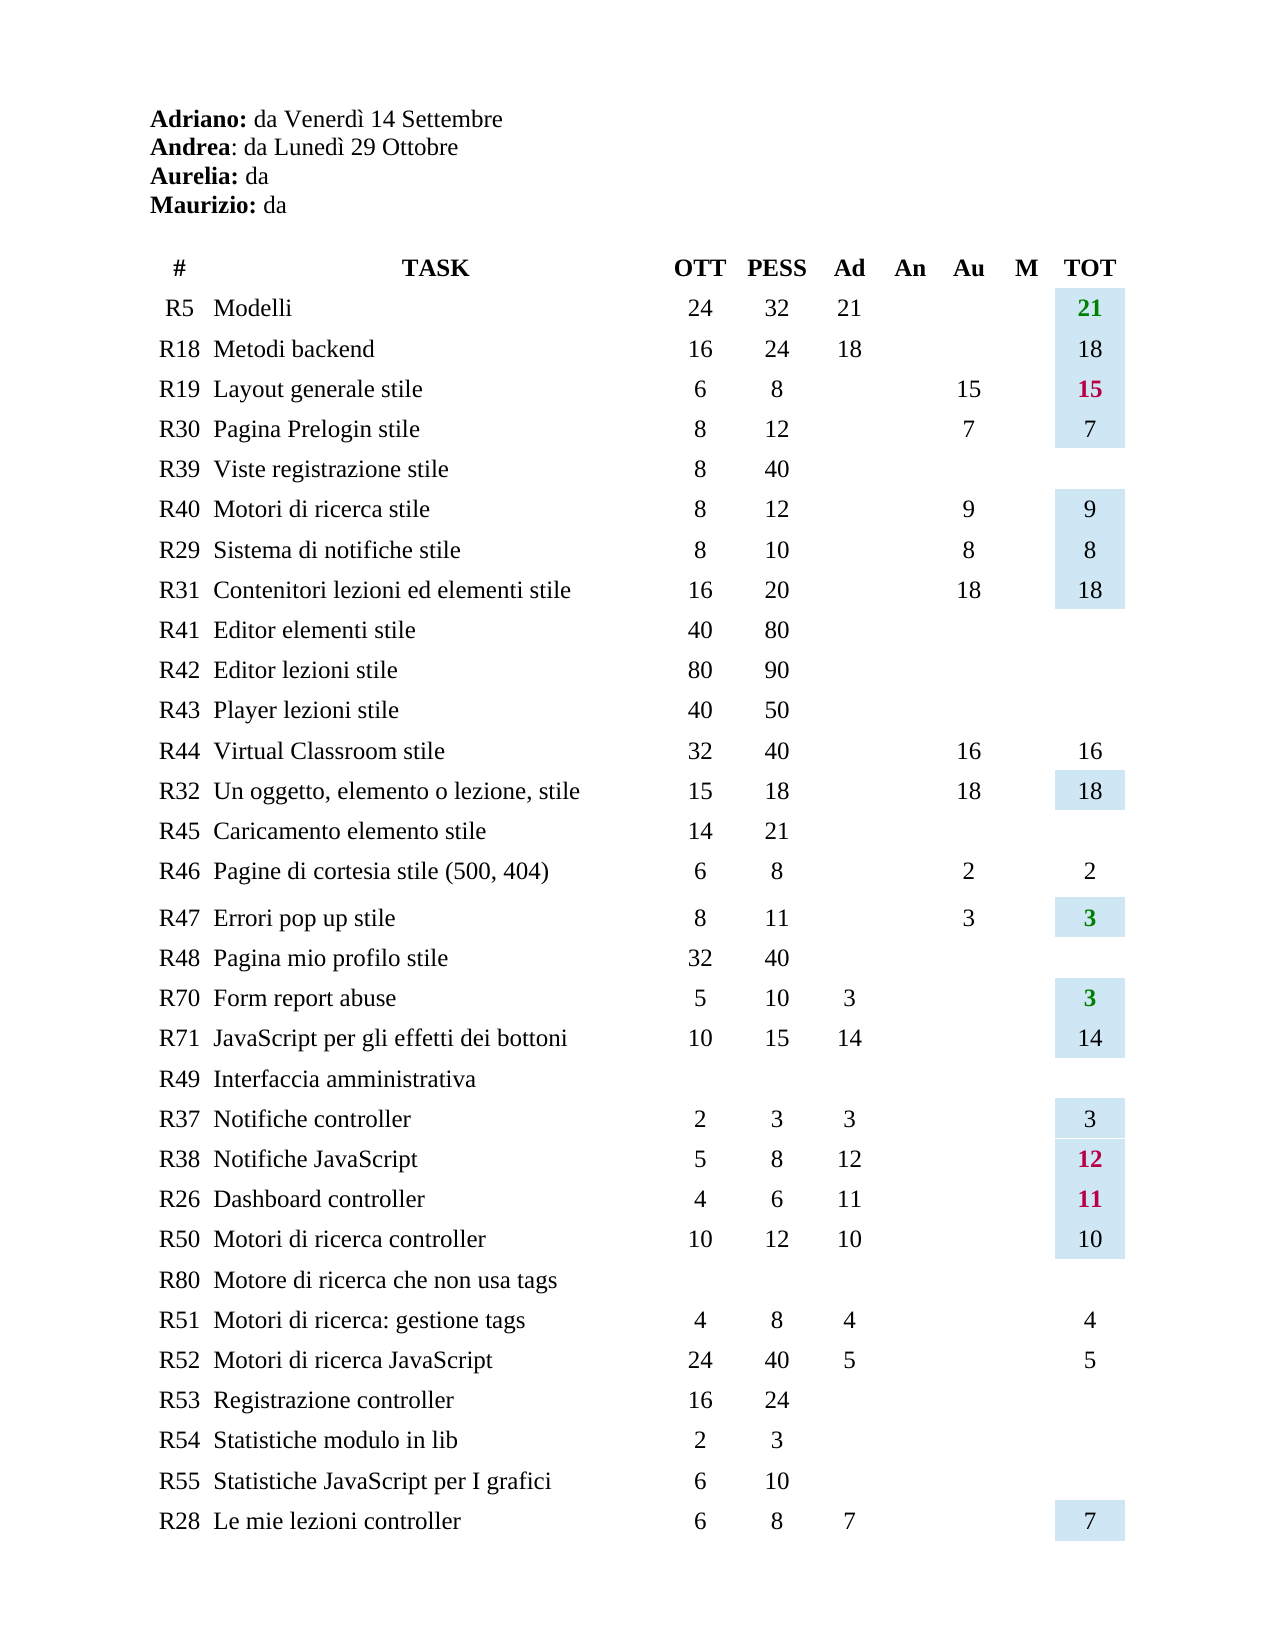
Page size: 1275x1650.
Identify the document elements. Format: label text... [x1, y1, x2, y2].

table_cell R52 [151, 1340, 207, 1380]
table_cell [881, 1380, 939, 1420]
table_cell [818, 730, 881, 770]
table_cell 40 [736, 449, 817, 489]
table_cell [881, 489, 939, 529]
table_cell Editor lezioni stile [208, 650, 664, 690]
table_cell 24 [664, 288, 736, 328]
table_cell [999, 1098, 1055, 1138]
table_header Au [939, 248, 999, 288]
table_cell [939, 1299, 999, 1339]
table_cell R54 [151, 1420, 207, 1460]
table_cell R41 [151, 609, 207, 649]
table_cell 11 [736, 897, 817, 937]
table_cell R5 [151, 288, 207, 328]
table_cell [818, 1058, 881, 1098]
table_cell 4 [664, 1299, 736, 1339]
table_cell [881, 1139, 939, 1179]
table_cell [881, 1500, 939, 1541]
table_cell [881, 1259, 939, 1299]
table_cell 8 [736, 1139, 817, 1179]
text Aurelia: da [150, 161, 1125, 190]
table_cell [818, 1460, 881, 1500]
table_cell Motori di ricerca JavaScript [208, 1340, 664, 1380]
table_cell 16 [664, 328, 736, 368]
table_cell [999, 1500, 1055, 1541]
table_cell [818, 897, 881, 937]
table_cell Metodi backend [208, 328, 664, 368]
table_cell [1055, 1460, 1125, 1500]
table_cell [1055, 449, 1125, 489]
table_cell [939, 328, 999, 368]
table_cell [939, 1340, 999, 1380]
table_cell 18 [1055, 770, 1125, 810]
table_cell [939, 609, 999, 649]
table_cell [999, 1259, 1055, 1299]
table_cell [939, 1179, 999, 1219]
table_cell 5 [664, 978, 736, 1018]
table_cell 4 [1055, 1299, 1125, 1339]
table_cell [1055, 1380, 1125, 1420]
table_header TASK [208, 248, 664, 288]
table_cell [881, 810, 939, 851]
table_cell [818, 408, 881, 448]
table_cell [999, 851, 1055, 897]
table_cell 24 [664, 1340, 736, 1380]
table_header OTT [664, 248, 736, 288]
table_cell [1055, 1420, 1125, 1460]
table_cell 3 [939, 897, 999, 937]
table_cell [999, 938, 1055, 978]
table_cell Notifiche JavaScript [208, 1139, 664, 1179]
table_cell 8 [939, 529, 999, 569]
table_cell 7 [939, 408, 999, 448]
table_cell [939, 690, 999, 730]
table_cell [999, 650, 1055, 690]
table_cell 8 [664, 449, 736, 489]
table_cell 3 [736, 1420, 817, 1460]
table_cell 18 [939, 770, 999, 810]
table_cell [881, 1340, 939, 1380]
table_cell R70 [151, 978, 207, 1018]
table_cell 5 [664, 1139, 736, 1179]
table_cell R50 [151, 1219, 207, 1259]
table_cell 80 [664, 650, 736, 690]
table_cell 6 [736, 1179, 817, 1219]
table_cell [881, 328, 939, 368]
table_cell [818, 810, 881, 851]
table_cell 16 [1055, 730, 1125, 770]
table_cell Motori di ricerca controller [208, 1219, 664, 1259]
table_cell 8 [664, 408, 736, 448]
table_cell 10 [1055, 1219, 1125, 1259]
table_cell Interfaccia amministrativa [208, 1058, 664, 1098]
table_cell 7 [1055, 408, 1125, 448]
table_cell 10 [736, 978, 817, 1018]
table_cell 50 [736, 690, 817, 730]
table_cell 6 [664, 1460, 736, 1500]
table_cell [818, 1380, 881, 1420]
table_cell 10 [664, 1018, 736, 1058]
text Andrea: da Lunedì 29 Ottobre [150, 132, 1125, 161]
table_cell Editor elementi stile [208, 609, 664, 649]
table_cell 8 [736, 851, 817, 897]
table_cell 5 [818, 1340, 881, 1380]
table_cell [881, 851, 939, 897]
table_cell R30 [151, 408, 207, 448]
table_cell 40 [664, 609, 736, 649]
table_cell [999, 529, 1055, 569]
table_cell R43 [151, 690, 207, 730]
table_cell 8 [736, 1299, 817, 1339]
table_cell R28 [151, 1500, 207, 1541]
table_cell [939, 1380, 999, 1420]
table_cell [881, 529, 939, 569]
table_cell [881, 1299, 939, 1339]
table_cell [818, 938, 881, 978]
table_header An [881, 248, 939, 288]
table_cell [999, 1219, 1055, 1259]
table_cell R37 [151, 1098, 207, 1138]
table_cell [881, 1219, 939, 1259]
table_cell Pagina mio profilo stile [208, 938, 664, 978]
table_cell 21 [818, 288, 881, 328]
table_cell 24 [736, 1380, 817, 1420]
table_cell [939, 1018, 999, 1058]
table_cell Form report abuse [208, 978, 664, 1018]
table_cell [999, 1460, 1055, 1500]
table_cell Modelli [208, 288, 664, 328]
table_cell 3 [1055, 1098, 1125, 1138]
table_cell 9 [1055, 489, 1125, 529]
table_cell [818, 1420, 881, 1460]
table_cell [1055, 1259, 1125, 1299]
table_cell Motori di ricerca stile [208, 489, 664, 529]
table_cell 4 [818, 1299, 881, 1339]
table_cell R32 [151, 770, 207, 810]
table_cell 11 [1055, 1179, 1125, 1219]
table_cell 2 [1055, 851, 1125, 897]
table_cell 5 [1055, 1340, 1125, 1380]
table_cell Virtual Classroom stile [208, 730, 664, 770]
table_cell 8 [736, 1500, 817, 1541]
table_cell [1055, 650, 1125, 690]
table_cell R47 [151, 897, 207, 937]
table_cell [939, 1219, 999, 1259]
table_cell [999, 1299, 1055, 1339]
table_cell [818, 529, 881, 569]
table_cell 3 [818, 978, 881, 1018]
table_cell [881, 1018, 939, 1058]
table_cell 2 [939, 851, 999, 897]
table_cell R38 [151, 1139, 207, 1179]
table_cell R39 [151, 449, 207, 489]
table_cell Pagine di cortesia stile (500, 404) [208, 851, 664, 897]
table_cell 40 [736, 938, 817, 978]
table_cell [939, 1058, 999, 1098]
table_cell [1055, 810, 1125, 851]
table_cell [818, 609, 881, 649]
table_cell [818, 690, 881, 730]
table_cell 18 [818, 328, 881, 368]
table_cell R40 [151, 489, 207, 529]
table_cell [999, 328, 1055, 368]
table_cell 40 [736, 730, 817, 770]
table_cell 14 [664, 810, 736, 851]
table_cell [999, 569, 1055, 609]
table_cell R29 [151, 529, 207, 569]
table_cell 12 [736, 408, 817, 448]
table_cell [939, 810, 999, 851]
table_cell Contenitori lezioni ed elementi stile [208, 569, 664, 609]
table_cell 2 [664, 1420, 736, 1460]
table_cell Sistema di notifiche stile [208, 529, 664, 569]
table_cell R45 [151, 810, 207, 851]
table_cell 21 [1055, 288, 1125, 328]
table_cell [939, 978, 999, 1018]
table_cell 12 [1055, 1139, 1125, 1179]
table_cell R26 [151, 1179, 207, 1219]
table_cell Statistiche JavaScript per I grafici [208, 1460, 664, 1500]
table_cell [999, 408, 1055, 448]
table_cell 24 [736, 328, 817, 368]
table_header M [999, 248, 1055, 288]
table_cell 32 [664, 938, 736, 978]
table_cell R55 [151, 1460, 207, 1500]
table_cell [1055, 609, 1125, 649]
table_cell 18 [1055, 569, 1125, 609]
table_cell [939, 1500, 999, 1541]
table_cell 7 [818, 1500, 881, 1541]
table_header TOT [1055, 248, 1125, 288]
table_cell [1055, 690, 1125, 730]
table_cell 18 [736, 770, 817, 810]
table_cell 3 [818, 1098, 881, 1138]
table_cell 90 [736, 650, 817, 690]
text Adriano: da Venerdì 14 Settembre [150, 104, 1125, 132]
table_cell 20 [736, 569, 817, 609]
table_cell R71 [151, 1018, 207, 1058]
table_cell [881, 1058, 939, 1098]
table_cell 8 [664, 489, 736, 529]
table_cell [818, 489, 881, 529]
table_cell R18 [151, 328, 207, 368]
table_cell [881, 770, 939, 810]
table_cell 15 [736, 1018, 817, 1058]
table_cell 6 [664, 851, 736, 897]
table_cell 3 [1055, 897, 1125, 937]
table_cell Le mie lezioni controller [208, 1500, 664, 1541]
table_cell [999, 770, 1055, 810]
table_cell [818, 650, 881, 690]
table_cell 80 [736, 609, 817, 649]
table_cell 14 [1055, 1018, 1125, 1058]
table_cell [881, 449, 939, 489]
table_cell 8 [664, 529, 736, 569]
table_cell R42 [151, 650, 207, 690]
table_cell [999, 1420, 1055, 1460]
table_cell [818, 368, 881, 408]
table_cell Caricamento elemento stile [208, 810, 664, 851]
table_cell [999, 1058, 1055, 1098]
table_cell Player lezioni stile [208, 690, 664, 730]
table_cell [939, 288, 999, 328]
table_cell 15 [664, 770, 736, 810]
table_cell [939, 1460, 999, 1500]
table_cell [999, 1340, 1055, 1380]
text Maurizio: da [150, 190, 1125, 219]
table_cell Motori di ricerca: gestione tags [208, 1299, 664, 1339]
table_cell [999, 1139, 1055, 1179]
table_cell [999, 449, 1055, 489]
table_cell [881, 650, 939, 690]
table_cell R49 [151, 1058, 207, 1098]
table_cell Un oggetto, elemento o lezione, stile [208, 770, 664, 810]
table_cell 12 [818, 1139, 881, 1179]
table_cell [818, 1259, 881, 1299]
table_cell R48 [151, 938, 207, 978]
table_cell [881, 938, 939, 978]
table_cell 10 [736, 1460, 817, 1500]
table_cell 15 [1055, 368, 1125, 408]
table_cell [939, 1139, 999, 1179]
table_cell 18 [1055, 328, 1125, 368]
table_cell [999, 978, 1055, 1018]
table_cell [939, 1259, 999, 1299]
table_cell R44 [151, 730, 207, 770]
table_cell [999, 730, 1055, 770]
table_cell Pagina Prelogin stile [208, 408, 664, 448]
table_cell 16 [939, 730, 999, 770]
table_cell 12 [736, 1219, 817, 1259]
table_cell Motore di ricerca che non usa tags [208, 1259, 664, 1299]
table_cell 10 [664, 1219, 736, 1259]
table_cell [999, 288, 1055, 328]
table_cell 3 [1055, 978, 1125, 1018]
table_cell [881, 288, 939, 328]
table_cell [999, 810, 1055, 851]
table_cell 21 [736, 810, 817, 851]
table_cell [939, 650, 999, 690]
table_cell Viste registrazione stile [208, 449, 664, 489]
table_cell [818, 851, 881, 897]
table_cell R80 [151, 1259, 207, 1299]
table_cell [1055, 938, 1125, 978]
table_cell R31 [151, 569, 207, 609]
table_cell 40 [736, 1340, 817, 1380]
table_cell [881, 690, 939, 730]
table_cell [999, 1179, 1055, 1219]
table_cell [939, 1098, 999, 1138]
table_cell [881, 1179, 939, 1219]
table_cell R19 [151, 368, 207, 408]
table_cell 10 [736, 529, 817, 569]
table_cell 8 [1055, 529, 1125, 569]
table_cell [881, 978, 939, 1018]
table_cell 11 [818, 1179, 881, 1219]
table_cell [881, 1460, 939, 1500]
table_cell [1055, 1058, 1125, 1098]
table_cell [736, 1058, 817, 1098]
table_cell 12 [736, 489, 817, 529]
table_header Ad [818, 248, 881, 288]
table_cell [881, 730, 939, 770]
table_cell 16 [664, 1380, 736, 1420]
table_cell [999, 690, 1055, 730]
table_cell 4 [664, 1179, 736, 1219]
table_cell 10 [818, 1219, 881, 1259]
table_cell [818, 569, 881, 609]
table_cell [664, 1259, 736, 1299]
table_cell [999, 609, 1055, 649]
table_cell 40 [664, 690, 736, 730]
table_cell JavaScript per gli effetti dei bottoni [208, 1018, 664, 1058]
table_cell 15 [939, 368, 999, 408]
table_cell [999, 1380, 1055, 1420]
table_header # [151, 248, 207, 288]
table_cell R53 [151, 1380, 207, 1420]
table_cell Dashboard controller [208, 1179, 664, 1219]
table_cell R51 [151, 1299, 207, 1339]
table_cell [999, 897, 1055, 937]
table_cell [881, 1420, 939, 1460]
table_cell [818, 449, 881, 489]
table_cell Registrazione controller [208, 1380, 664, 1420]
table_cell [939, 1420, 999, 1460]
table_cell [881, 368, 939, 408]
table_cell 16 [664, 569, 736, 609]
table_cell [999, 368, 1055, 408]
table_cell 18 [939, 569, 999, 609]
table_cell [881, 897, 939, 937]
table_cell 9 [939, 489, 999, 529]
table_cell [881, 408, 939, 448]
table_cell R46 [151, 851, 207, 897]
table_cell 14 [818, 1018, 881, 1058]
table_cell 8 [736, 368, 817, 408]
table_cell [999, 1018, 1055, 1058]
table_cell Statistiche modulo in lib [208, 1420, 664, 1460]
table_cell [999, 489, 1055, 529]
table_cell [881, 569, 939, 609]
table_cell [939, 449, 999, 489]
table_cell 7 [1055, 1500, 1125, 1541]
table_cell [939, 938, 999, 978]
table_cell [736, 1259, 817, 1299]
table_cell [664, 1058, 736, 1098]
table_cell Notifiche controller [208, 1098, 664, 1138]
table_cell Layout generale stile [208, 368, 664, 408]
table_cell 8 [664, 897, 736, 937]
table_cell 32 [736, 288, 817, 328]
table_cell [881, 1098, 939, 1138]
table_cell 6 [664, 368, 736, 408]
table_cell 32 [664, 730, 736, 770]
table_cell 2 [664, 1098, 736, 1138]
table_cell 3 [736, 1098, 817, 1138]
table_cell Errori pop up stile [208, 897, 664, 937]
table_cell [818, 770, 881, 810]
table_cell 6 [664, 1500, 736, 1541]
table_header PESS [736, 248, 817, 288]
table_cell [881, 609, 939, 649]
